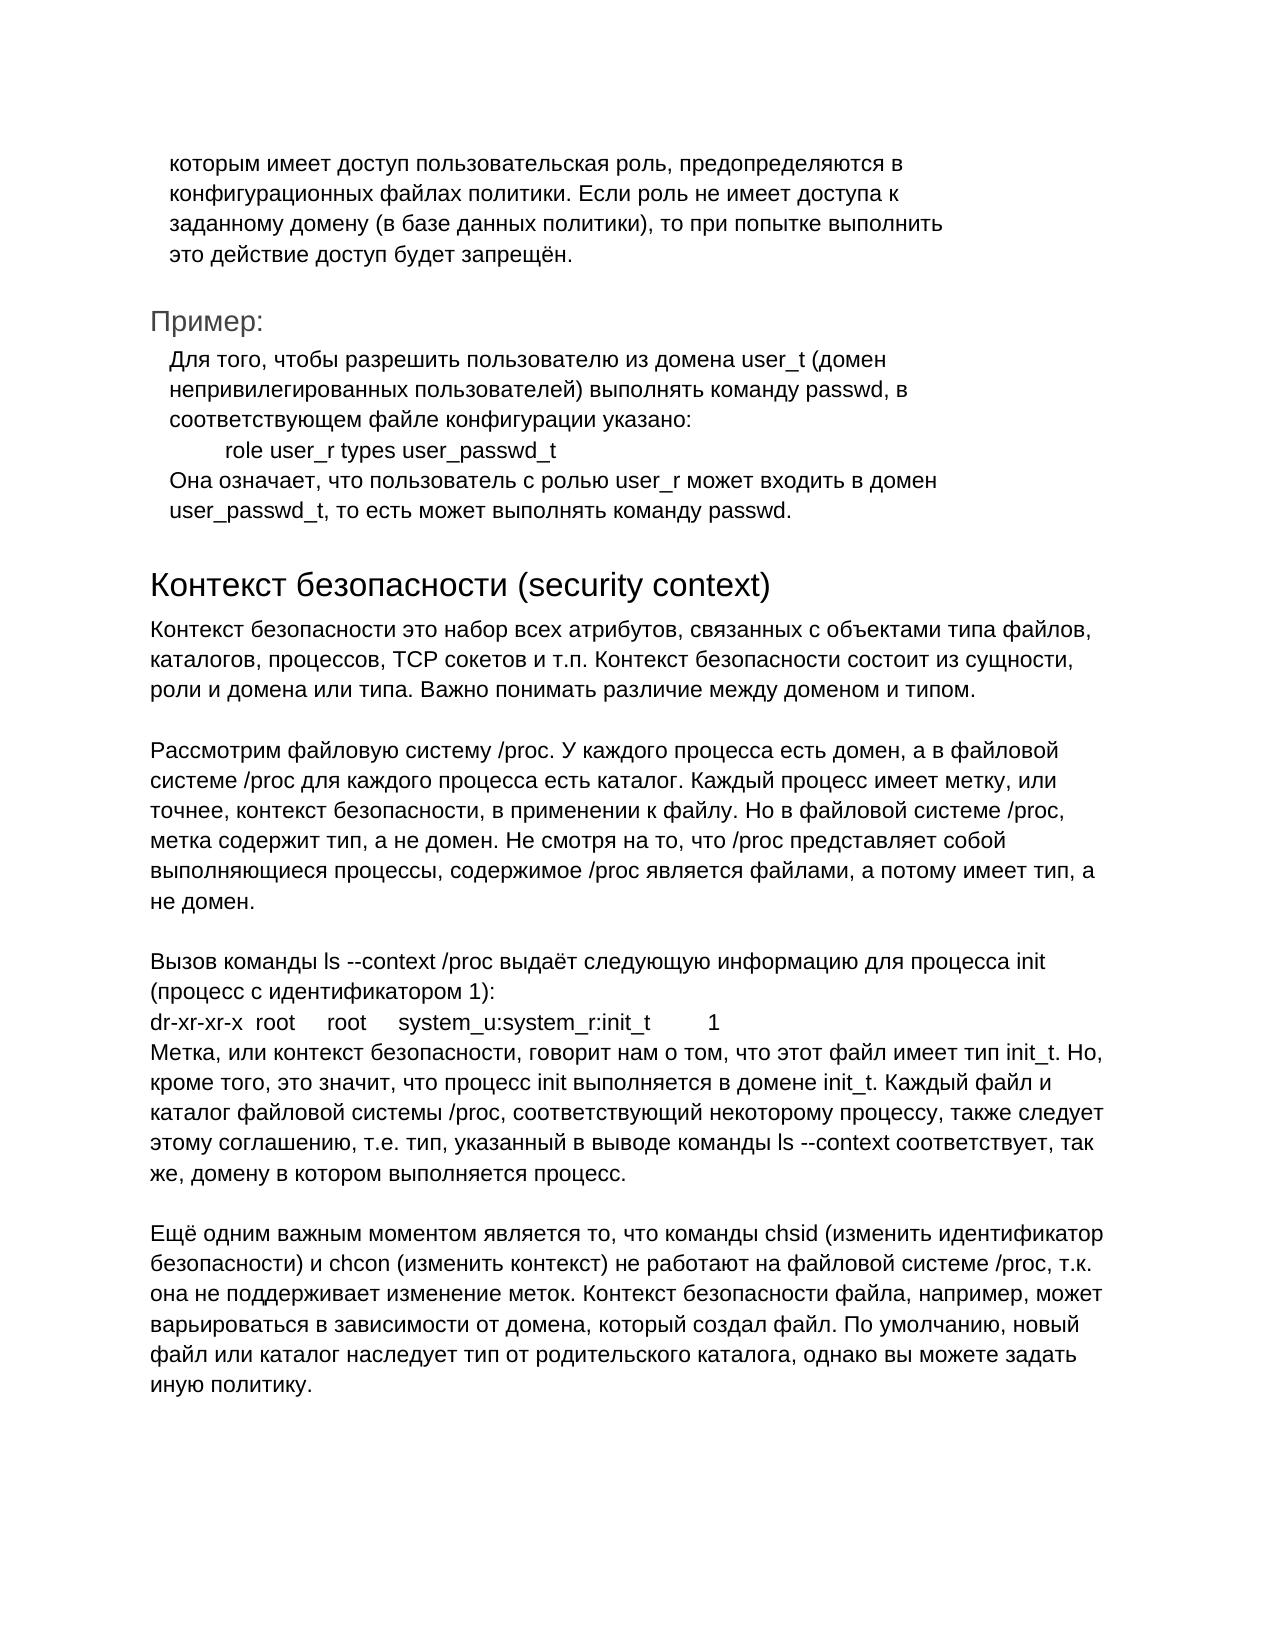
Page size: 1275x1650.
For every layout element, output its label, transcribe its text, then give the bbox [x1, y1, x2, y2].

subtitle Контекст безопасности (security context) [150, 565, 1125, 603]
text Вызов команды ls --context /proc выдаёт следующую информацию для процесса init (процесс с идентификатором 1): [150, 948, 1125, 1004]
text user_passwd_t, то есть может выполнять команду passwd. [150, 497, 1125, 523]
text role user_r types user_passwd_t [150, 437, 1125, 463]
text Рассмотрим файловую систему /proc. У каждого процесса есть домен, а в файловой системе /proc для каждого процесса есть каталог. Каждый процесс имеет метку, или точнее, контекст безопасности, в применении к файлу. Но в файловой системе /proc, метка содержит тип, а не домен. Не смотря на то, что /proc представляет собой выполняющиеся процессы, содержимое /proc является файлами, а потому имеет тип, а не домен. [150, 737, 1125, 914]
text конфигурационных файлах политики. Если роль не имеет доступа к [150, 180, 1125, 207]
subtitle Пример: [150, 304, 1125, 338]
text Метка, или контекст безопасности, говорит нам о том, что этот файл имеет тип init_t. Но, кроме того, это значит, что процесс init выполняется в домене init_t. Каждый файл и каталог файловой системы /proc, соответствующий некоторому процессу, также следует этому соглашению, т.е. тип, указанный в выводе команды ls --context соответствует, так же, домену в котором выполняется процесс. [150, 1039, 1125, 1186]
text Она означает, что пользователь с ролью user_r может входить в домен [150, 467, 1125, 493]
text заданному домену (в базе данных политики), то при попытке выполнить [150, 210, 1125, 237]
text соответствующем файле конфигурации указано: [150, 406, 1125, 433]
text непривилегированных пользователей) выполнять команду passwd, в [150, 376, 1125, 403]
text Контекст безопасности это набор всех атрибутов, связанных с объектами типа файлов, каталогов, процессов, TCP сокетов и т.п. Контекст безопасности состоит из сущности, роли и домена или типа. Важно понимать различие между доменом и типом. [150, 616, 1125, 702]
text это действие доступ будет запрещён. [150, 241, 1125, 267]
text которым имеет доступ пользовательская роль, предопределяются в [150, 150, 1125, 176]
text Ещё одним важным моментом является то, что команды chsid (изменить идентификатор безопасности) и chcon (изменить контекст) не работают на файловой системе /proc, т.к. она не поддерживает изменение меток. Контекст безопасности файла, например, может варьироваться в зависимости от домена, который создал файл. По умолчанию, новый файл или каталог наследует тип от родительского каталога, однако вы можете задать иную политику. [150, 1220, 1125, 1397]
text dr-xr-xr-x root root system_u:system_r:init_t 1 [150, 1008, 1125, 1035]
text Для того, чтобы разрешить пользователю из домена user_t (домен [150, 346, 1125, 372]
